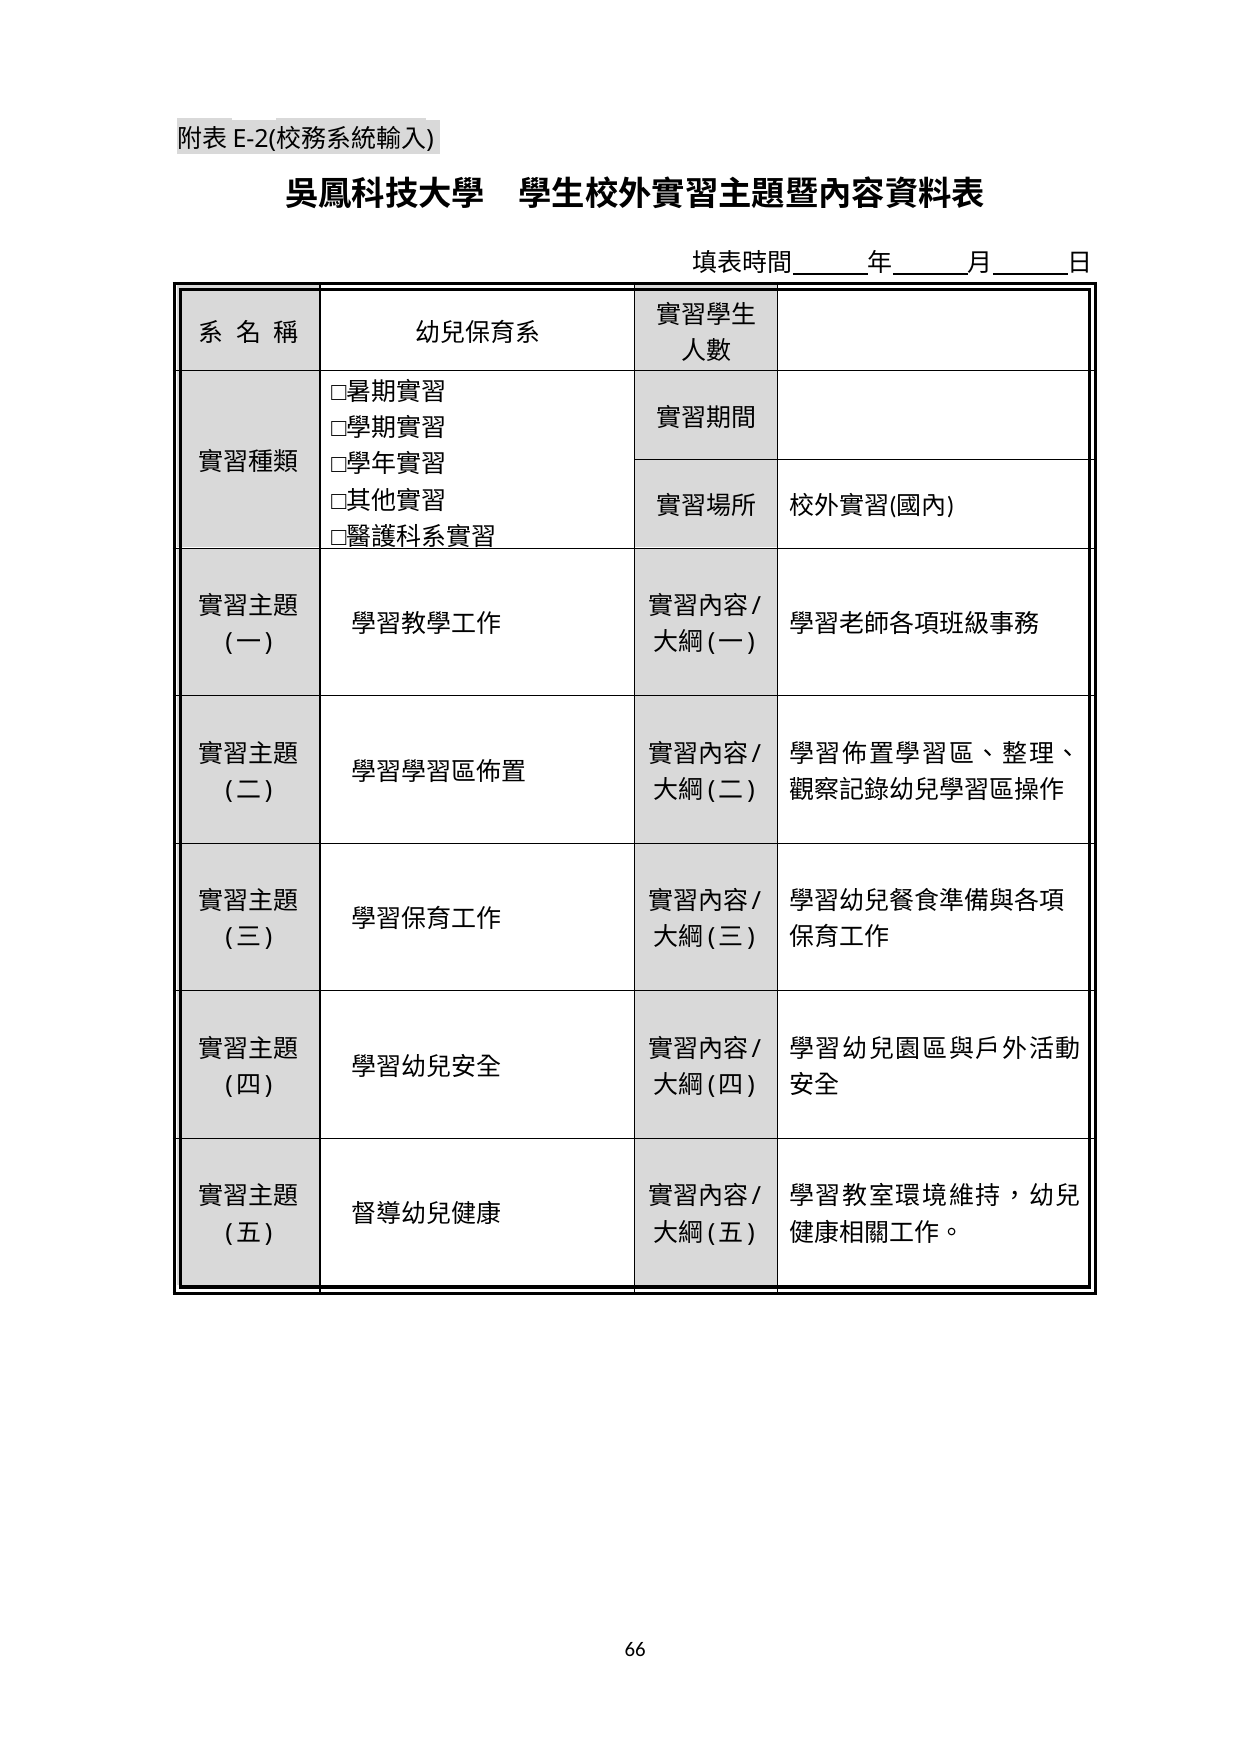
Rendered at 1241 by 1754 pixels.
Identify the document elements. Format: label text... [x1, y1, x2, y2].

text 填表時間 年 月 日 [177, 228, 1092, 282]
table_cell 實習內容/ 大綱(二) [635, 696, 777, 843]
table_cell 實習種類 [182, 371, 319, 547]
table_cell 實習內容/ 大綱(四) [635, 991, 777, 1138]
table_cell 實習主題(五) [182, 1139, 319, 1285]
table_cell 學習幼兒園區與戶外活動安全 [778, 991, 1088, 1138]
table_cell 實習主題(三) [182, 844, 319, 990]
table_cell 實習內容/ 大綱(五) [635, 1139, 777, 1285]
table_cell 實習場所 [635, 460, 777, 547]
table_cell 學習老師各項班級事務 [778, 549, 1088, 695]
table_header [778, 285, 1092, 370]
table_header 實習學生人數 [635, 291, 777, 370]
table_cell 實習主題(四) [182, 991, 319, 1138]
table_cell 學習幼兒安全 [321, 991, 634, 1138]
table_cell 學習佈置學習區、整理、觀察記錄幼兒學習區操作 [778, 696, 1088, 843]
table_cell 實習主題(二) [182, 696, 319, 843]
table_cell [778, 371, 1088, 459]
table_header 幼兒保育系 [321, 291, 634, 370]
table_cell 學習學習區佈置 [321, 696, 634, 843]
table_cell 實習主題(一) [182, 549, 319, 695]
table_cell 實習內容/ 大綱(一) [635, 549, 777, 695]
table_cell □暑期實習 □學期實習 □學年實習 □其他實習 □醫護科系實習 [321, 371, 634, 547]
table_cell 校外實習(國內) [778, 460, 1088, 547]
table_cell 學習教學工作 [321, 549, 634, 695]
table_header 系 名 稱 [177, 285, 319, 370]
table_cell 實習內容/ 大綱(三) [635, 844, 777, 990]
table_cell 學習幼兒餐食準備與各項保育工作 [778, 844, 1088, 990]
table_cell 督導幼兒健康 [321, 1139, 634, 1285]
text 附表E-2(校務系統輸入) [177, 118, 1092, 154]
table_header [778, 291, 1088, 370]
text 吳鳳科技大學 學生校外實習主題暨內容資料表 [177, 167, 1092, 215]
table_cell 學習教室環境維持，幼兒健康相關工作。 [778, 1139, 1088, 1285]
table_cell 學習保育工作 [321, 844, 634, 990]
table_cell 實習期間 [635, 371, 777, 459]
